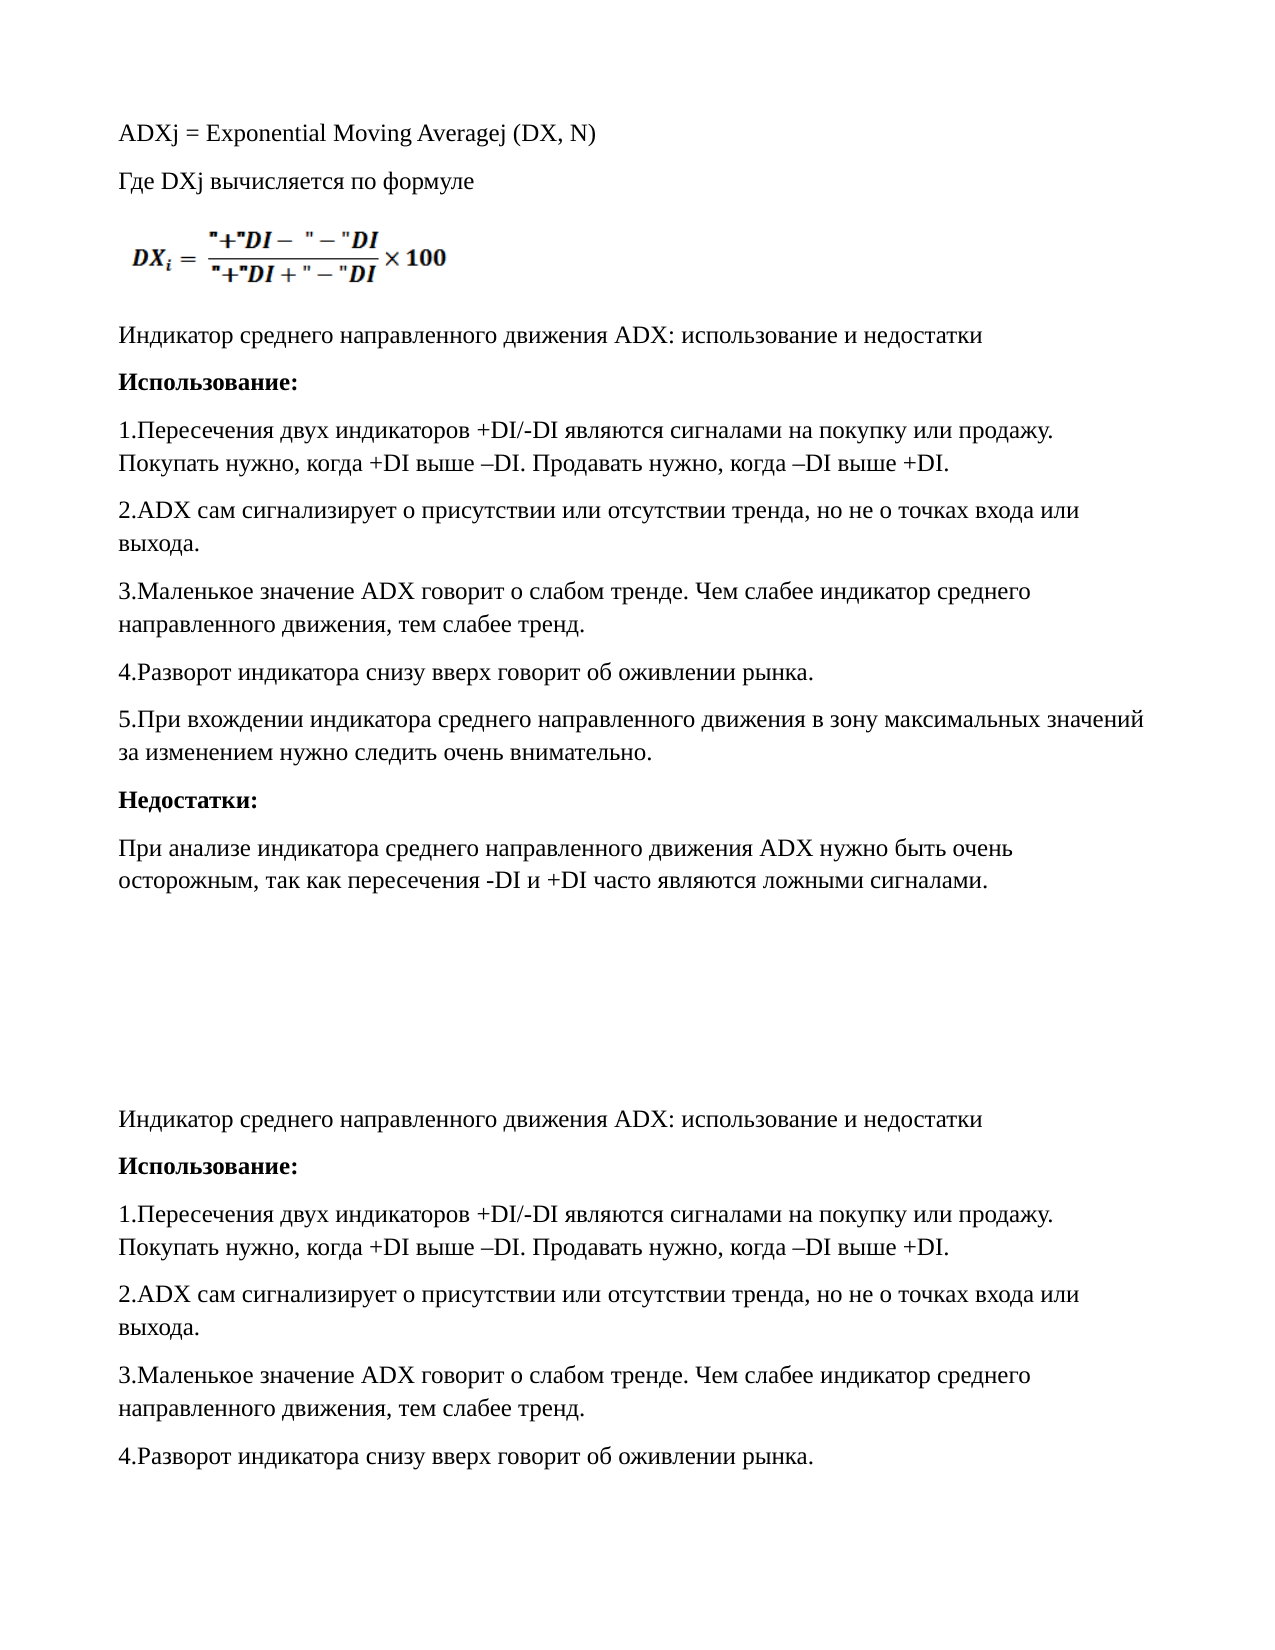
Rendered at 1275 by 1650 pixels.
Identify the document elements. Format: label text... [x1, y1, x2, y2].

list Пересечения двух индикаторов +DI/-DI являются сигналами на покупку или продажу. Покупать нужно, когда +DI выше –DI. Продавать нужно, когда –DI выше +DI. [118, 1199, 1157, 1261]
text Использование: [118, 367, 1157, 396]
text Использование: [118, 1151, 1157, 1180]
text Индикатор среднего направленного движения ADX: использование и недостатки [118, 1104, 1157, 1132]
list ADX сам сигнализирует о присутствии или отсутствии тренда, но не о точках входа или выхода. [118, 496, 1157, 557]
list При вхождении индикатора среднего направленного движения в зону максимальных значений за изменением нужно следить очень внимательно. [118, 704, 1157, 766]
list Маленькое значение ADX говорит о слабом тренде. Чем слабее индикатор среднего направленного движения, тем слабее тренд. [118, 576, 1157, 638]
picture [118, 213, 469, 301]
list Маленькое значение ADX говорит о слабом тренде. Чем слабее индикатор среднего направленного движения, тем слабее тренд. [118, 1360, 1157, 1422]
text Недостатки: [118, 785, 1157, 814]
text При анализе индикатора среднего направленного движения ADX нужно быть очень осторожным, так как пересечения -DI и +DI часто являются ложными сигналами. [118, 833, 1157, 894]
text Где DXj вычисляется по формуле [118, 166, 1157, 194]
text ADXj = Exponential Moving Averagej (DX, N) [118, 118, 1157, 147]
list Разворот индикатора снизу вверх говорит об оживлении рынка. [118, 657, 1157, 686]
list ADX сам сигнализирует о присутствии или отсутствии тренда, но не о точках входа или выхода. [118, 1279, 1157, 1341]
list Разворот индикатора снизу вверх говорит об оживлении рынка. [118, 1441, 1157, 1469]
text Индикатор среднего направленного движения ADX: использование и недостатки [118, 320, 1157, 348]
list Пересечения двух индикаторов +DI/-DI являются сигналами на покупку или продажу. Покупать нужно, когда +DI выше –DI. Продавать нужно, когда –DI выше +DI. [118, 415, 1157, 477]
